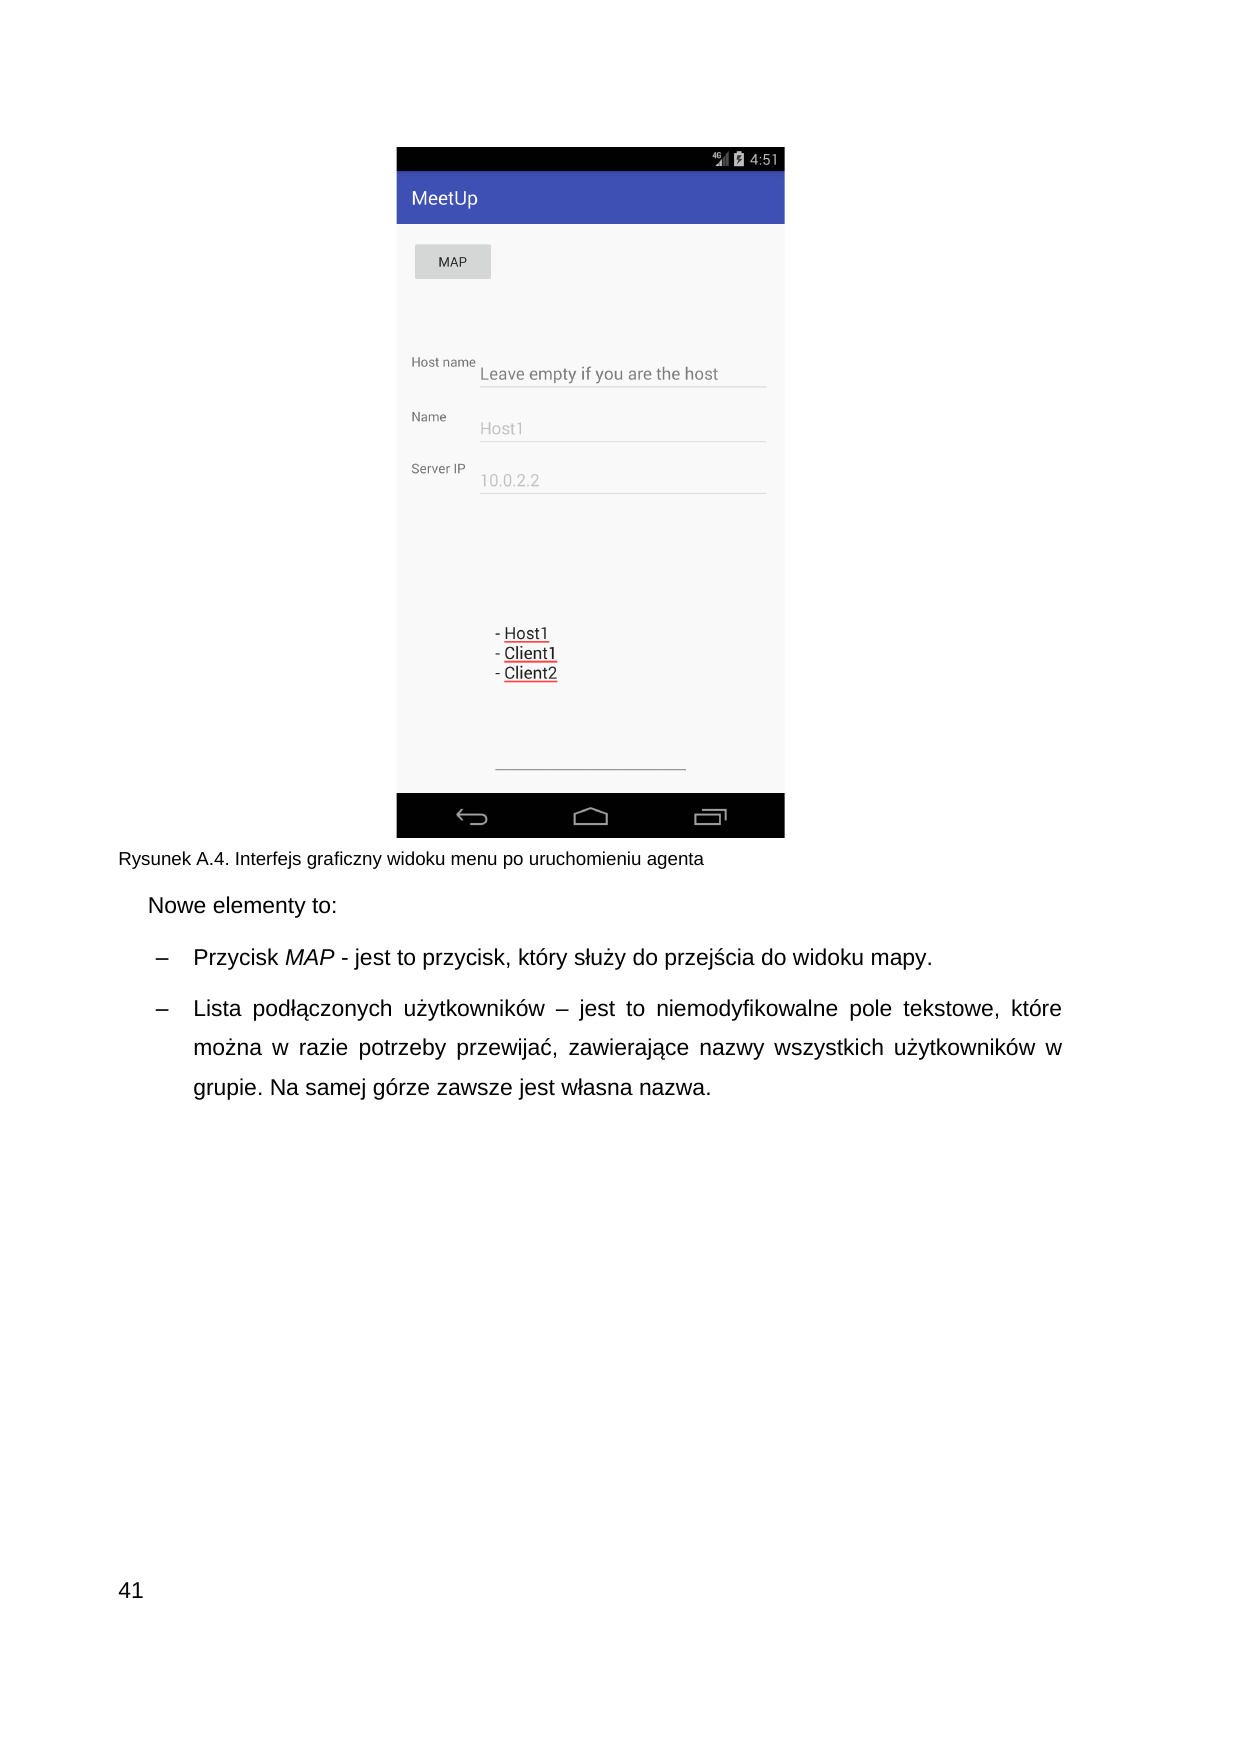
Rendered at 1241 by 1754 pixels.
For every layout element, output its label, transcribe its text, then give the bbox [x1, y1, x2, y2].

picture [396, 147, 785, 838]
list Lista podłączonych użytkowników – jest to niemodyfikowalne pole tekstowe, które można w razie potrzeby przewijać, zawierające nazwy wszystkich użytkowników w grupie. Na samej górze zawsze jest własna nazwa. [156, 995, 1063, 1100]
text Rysunek A.4. Interfejs graficzny widoku menu po uruchomieniu agenta [118, 838, 1063, 870]
text Nowe elementy to: [118, 892, 1063, 918]
list Przycisk MAP - jest to przycisk, który służy do przejścia do widoku mapy. [156, 943, 1063, 970]
